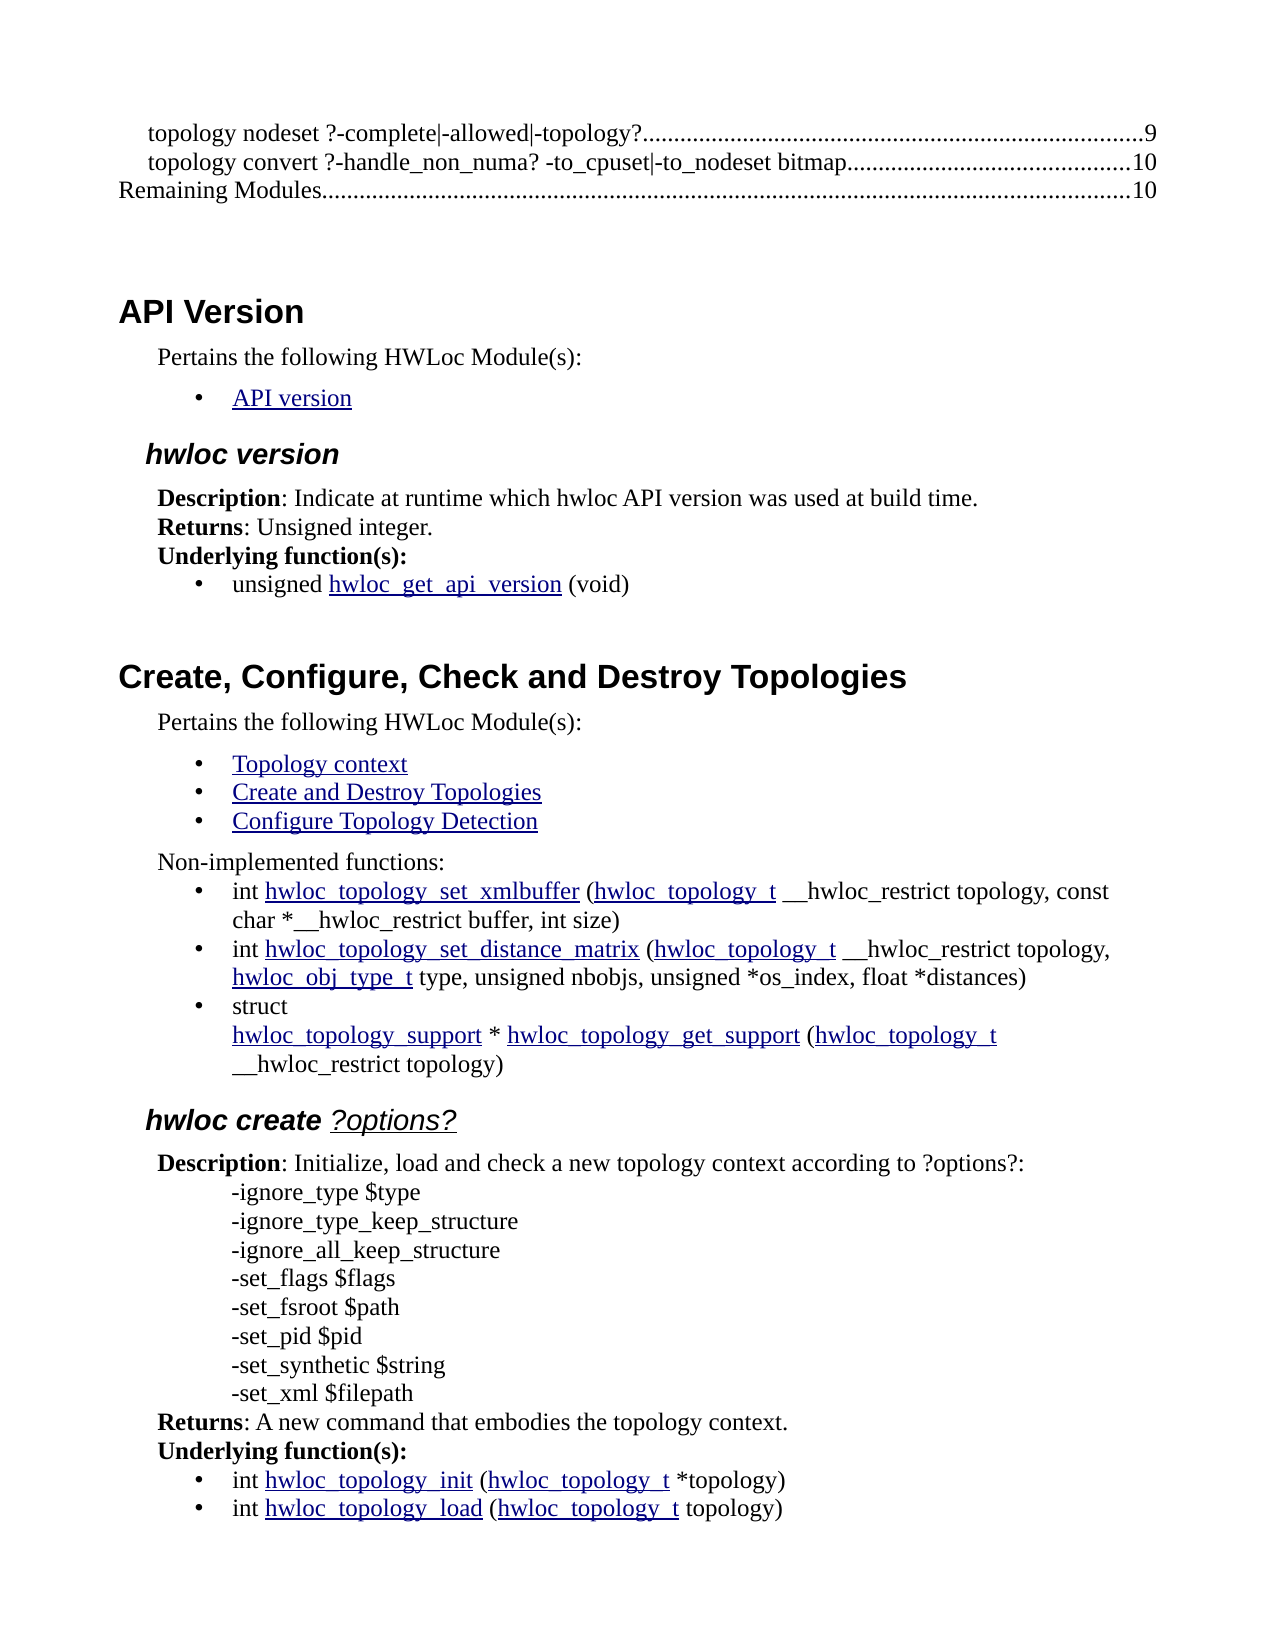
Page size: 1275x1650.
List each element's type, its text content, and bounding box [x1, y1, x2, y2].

subtitle Create, Configure, Check and Destroy Topologies [118, 657, 1157, 696]
list int hwloc_topology_set_xmlbuffer (hwloc_topology_t __hwloc_restrict topology, const char *__hwloc_restrict buffer, int size) [194, 876, 1157, 934]
text Pertains the following HWLoc Module(s): [157, 707, 1157, 736]
text -ignore_type_keep_structure [157, 1206, 1157, 1235]
text Non-implemented functions: [157, 847, 1157, 876]
list int hwloc_topology_set_distance_matrix (hwloc_topology_t __hwloc_restrict topology, hwloc_obj_type_t type, unsigned nbobjs, unsigned *os_index, float *distances) [194, 934, 1157, 991]
text -set_pid $pid [157, 1321, 1157, 1350]
text -set_fsroot $path [157, 1292, 1157, 1321]
text Description: Indicate at runtime which hwloc API version was used at build time. [157, 483, 1157, 512]
list API version [194, 383, 1157, 412]
subtitle API Version [118, 292, 1157, 330]
list Configure Topology Detection [194, 806, 1157, 835]
text Pertains the following HWLoc Module(s): [157, 342, 1157, 371]
subtitle hwloc create ?options? [145, 1102, 1157, 1136]
text -set_synthetic $string [157, 1350, 1157, 1378]
text topology nodeset ?-complete|-allowed|-topology? 9 [148, 118, 1157, 147]
subtitle hwloc version [145, 437, 1157, 471]
text -ignore_type $type [157, 1177, 1157, 1206]
list Topology context [194, 749, 1157, 777]
text Returns: Unsigned integer. [157, 512, 1157, 541]
text Underlying function(s): [157, 541, 1157, 569]
text -set_flags $flags [157, 1263, 1157, 1292]
list Create and Destroy Topologies [194, 777, 1157, 806]
text Underlying function(s): [157, 1436, 1157, 1465]
text topology convert ?-handle_non_numa? -to_cpuset|-to_nodeset bitmap 10 [148, 147, 1157, 176]
list struct hwloc_topology_support * hwloc_topology_get_support (hwloc_topology_t __hwloc_restrict topology) [194, 991, 1157, 1077]
list int hwloc_topology_load (hwloc_topology_t topology) [194, 1493, 1157, 1522]
text Remaining Modules 10 [118, 176, 1157, 204]
text Description: Initialize, load and check a new topology context according to ?options?: [157, 1148, 1157, 1177]
list int hwloc_topology_init (hwloc_topology_t *topology) [194, 1465, 1157, 1493]
text Returns: A new command that embodies the topology context. [157, 1407, 1157, 1436]
text -ignore_all_keep_structure [157, 1235, 1157, 1263]
list unsigned hwloc_get_api_version (void) [194, 569, 1157, 598]
text -set_xml $filepath [157, 1378, 1157, 1407]
